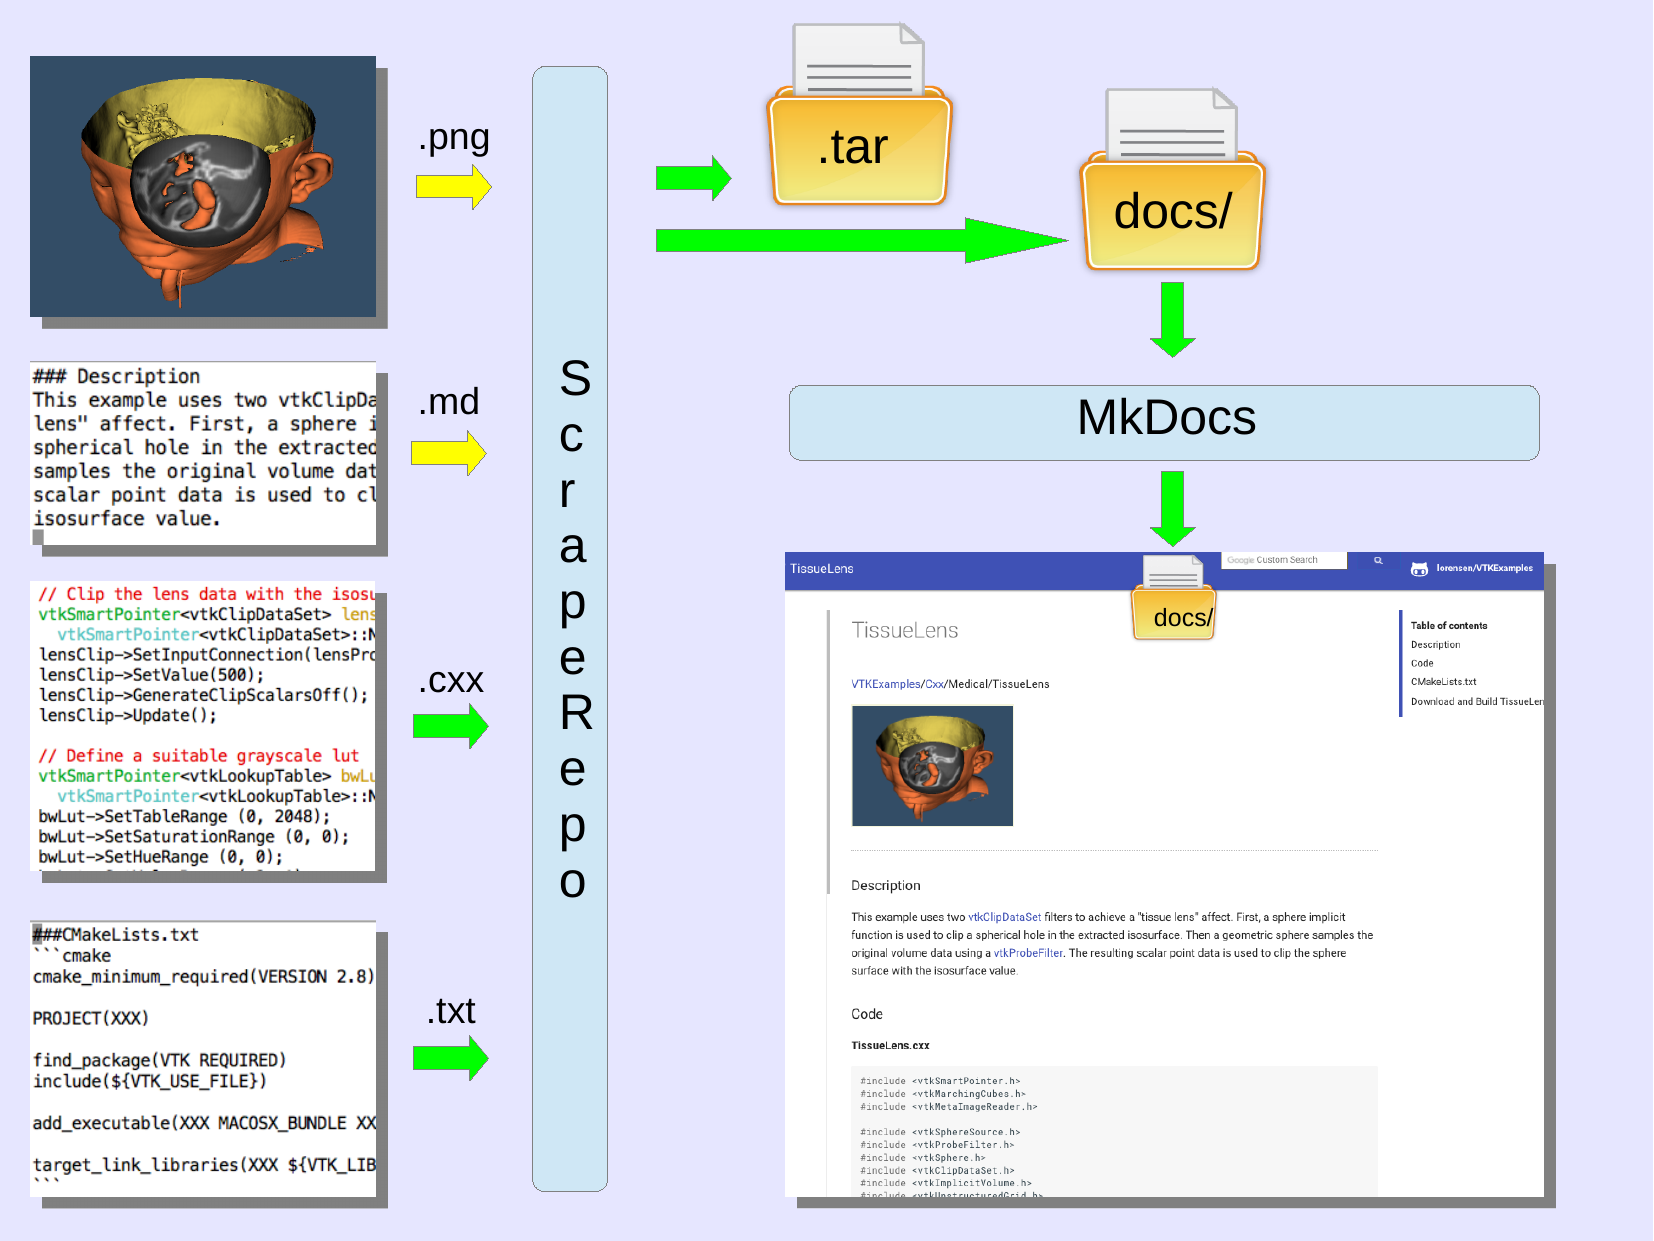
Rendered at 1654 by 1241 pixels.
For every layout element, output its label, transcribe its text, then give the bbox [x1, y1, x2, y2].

picture [30, 581, 375, 871]
text_box [656, 155, 732, 201]
text_box [413, 1039, 489, 1081]
text_box docs/ [1139, 595, 1252, 639]
text_box .md [402, 373, 496, 431]
text_box ScrapeRepo [544, 342, 590, 1098]
text_box [1150, 471, 1196, 547]
text_box [411, 431, 487, 476]
text_box [532, 66, 608, 1192]
text_box [656, 217, 1067, 264]
text_box .tar [801, 110, 952, 200]
picture [30, 361, 376, 545]
picture [785, 552, 1544, 1197]
text_box .txt [411, 981, 491, 1039]
text_box .png [402, 107, 506, 165]
picture [30, 920, 376, 1197]
text_box docs/ [1098, 175, 1342, 247]
picture [1067, 86, 1278, 282]
text_box [413, 708, 489, 749]
text_box [789, 385, 1540, 461]
text_box [1150, 282, 1196, 358]
picture [754, 21, 965, 217]
text_box [416, 165, 492, 210]
text_box .cxx [402, 651, 500, 708]
text_box MkDocs [1061, 382, 1272, 453]
picture [30, 56, 376, 317]
